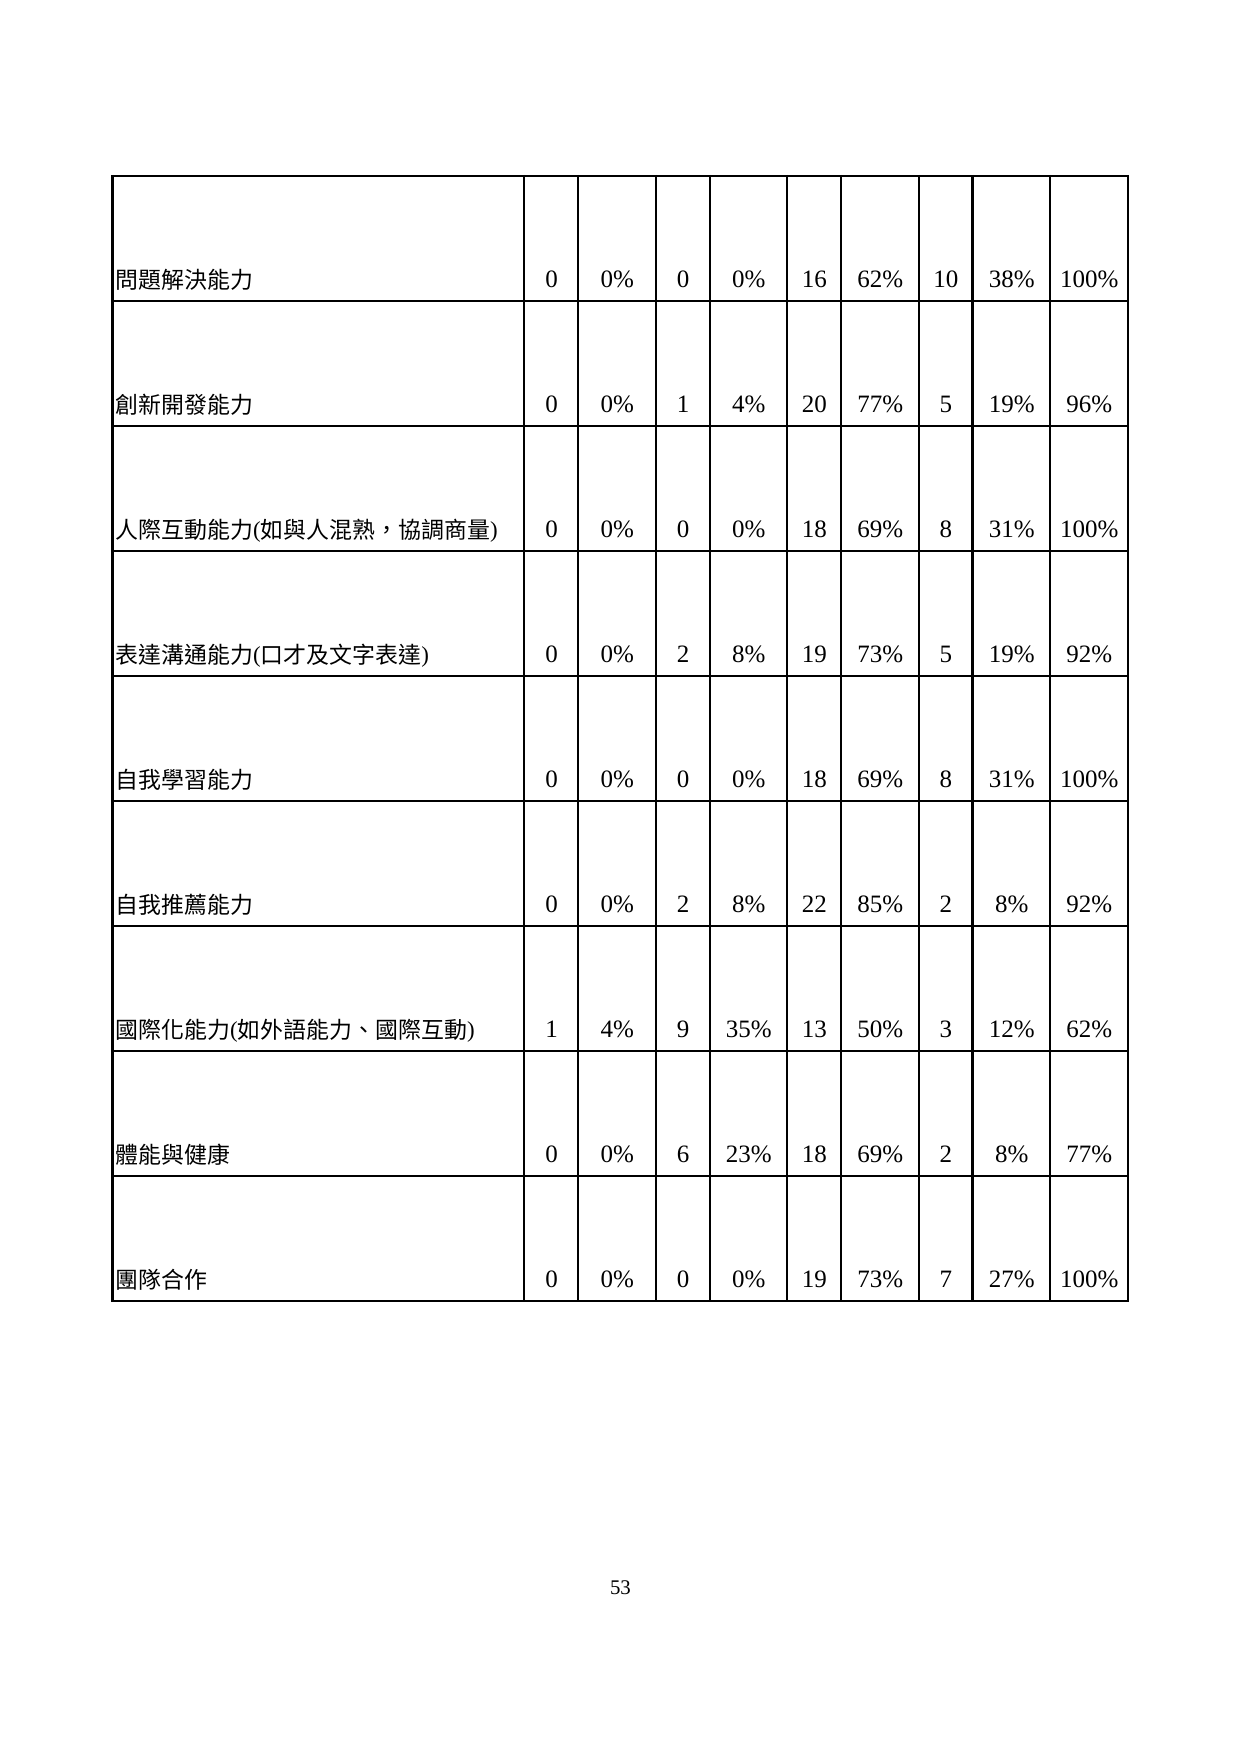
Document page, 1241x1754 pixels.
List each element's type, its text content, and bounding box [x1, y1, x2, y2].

table_cell 69% [842, 427, 918, 550]
table_cell 100% [1051, 177, 1127, 300]
table_cell 100% [1051, 427, 1127, 550]
table_cell 18 [788, 677, 840, 800]
table_cell 0 [525, 552, 577, 675]
table_cell 0 [657, 677, 709, 800]
table_cell 0% [711, 1177, 786, 1300]
table_cell 7 [920, 1177, 971, 1300]
table_cell 0% [711, 177, 786, 300]
table_cell 2 [920, 802, 971, 925]
table_cell 0 [657, 427, 709, 550]
table_cell 27% [974, 1177, 1049, 1300]
table_cell 0% [579, 677, 655, 800]
table_cell 體能與健康 [114, 1052, 523, 1175]
table_cell 0% [579, 1052, 655, 1175]
table_cell 31% [974, 427, 1049, 550]
table_cell 50% [842, 927, 918, 1050]
table_cell 18 [788, 1052, 840, 1175]
table_cell 0% [579, 802, 655, 925]
table_cell 8% [711, 552, 786, 675]
table_cell 100% [1051, 1177, 1127, 1300]
table_cell 0 [525, 177, 577, 300]
table_cell 0% [711, 677, 786, 800]
table_cell 0% [711, 427, 786, 550]
table_cell 35% [711, 927, 786, 1050]
table_cell 100% [1051, 677, 1127, 800]
table_cell 77% [842, 302, 918, 425]
table_cell 3 [920, 927, 971, 1050]
table_cell 0 [525, 802, 577, 925]
table_cell 國際化能力(如外語能力、國際互動) [114, 927, 523, 1050]
table_cell 2 [657, 802, 709, 925]
table_cell 團隊合作 [114, 1177, 523, 1300]
table_cell 8% [974, 802, 1049, 925]
table_cell 69% [842, 677, 918, 800]
table_cell 0 [657, 1177, 709, 1300]
table_cell 85% [842, 802, 918, 925]
table_cell 22 [788, 802, 840, 925]
table_cell 8 [920, 677, 971, 800]
table_cell 12% [974, 927, 1049, 1050]
table_cell 自我學習能力 [114, 677, 523, 800]
table_cell 人際互動能力(如與人混熟，協調商量) [114, 427, 523, 550]
table_cell 23% [711, 1052, 786, 1175]
table_cell 0 [525, 1177, 577, 1300]
table_cell 5 [920, 552, 971, 675]
table_cell 2 [657, 552, 709, 675]
table_cell 20 [788, 302, 840, 425]
table_cell 0% [579, 177, 655, 300]
table_cell 1 [525, 927, 577, 1050]
table_cell 38% [974, 177, 1049, 300]
table_cell 13 [788, 927, 840, 1050]
table_cell 0% [579, 1177, 655, 1300]
table_cell 表達溝通能力(口才及文字表達) [114, 552, 523, 675]
table_cell 92% [1051, 802, 1127, 925]
table_cell 8 [920, 427, 971, 550]
table_cell 8% [711, 802, 786, 925]
table_cell 9 [657, 927, 709, 1050]
table_cell 0% [579, 427, 655, 550]
table_cell 1 [657, 302, 709, 425]
table_cell 0 [525, 1052, 577, 1175]
table_cell 0 [525, 677, 577, 800]
table_cell 77% [1051, 1052, 1127, 1175]
table_cell 0 [525, 302, 577, 425]
table_cell 96% [1051, 302, 1127, 425]
table_cell 0 [657, 177, 709, 300]
table_cell 73% [842, 1177, 918, 1300]
table_cell 5 [920, 302, 971, 425]
table_cell 10 [920, 177, 971, 300]
table_cell 69% [842, 1052, 918, 1175]
table_cell 19 [788, 552, 840, 675]
table_cell 創新開發能力 [114, 302, 523, 425]
table_cell 0% [579, 302, 655, 425]
table_cell 62% [1051, 927, 1127, 1050]
table_cell 0% [579, 552, 655, 675]
table_cell 16 [788, 177, 840, 300]
table_cell 8% [974, 1052, 1049, 1175]
table_cell 問題解決能力 [114, 177, 523, 300]
table_cell 4% [711, 302, 786, 425]
table_cell 18 [788, 427, 840, 550]
table_cell 73% [842, 552, 918, 675]
table_cell 92% [1051, 552, 1127, 675]
table_cell 19% [974, 302, 1049, 425]
table_cell 4% [579, 927, 655, 1050]
table_cell 2 [920, 1052, 971, 1175]
table_cell 62% [842, 177, 918, 300]
table_cell 19% [974, 552, 1049, 675]
table_cell 19 [788, 1177, 840, 1300]
table_cell 6 [657, 1052, 709, 1175]
table_cell 自我推薦能力 [114, 802, 523, 925]
table_cell 31% [974, 677, 1049, 800]
table_cell 0 [525, 427, 577, 550]
